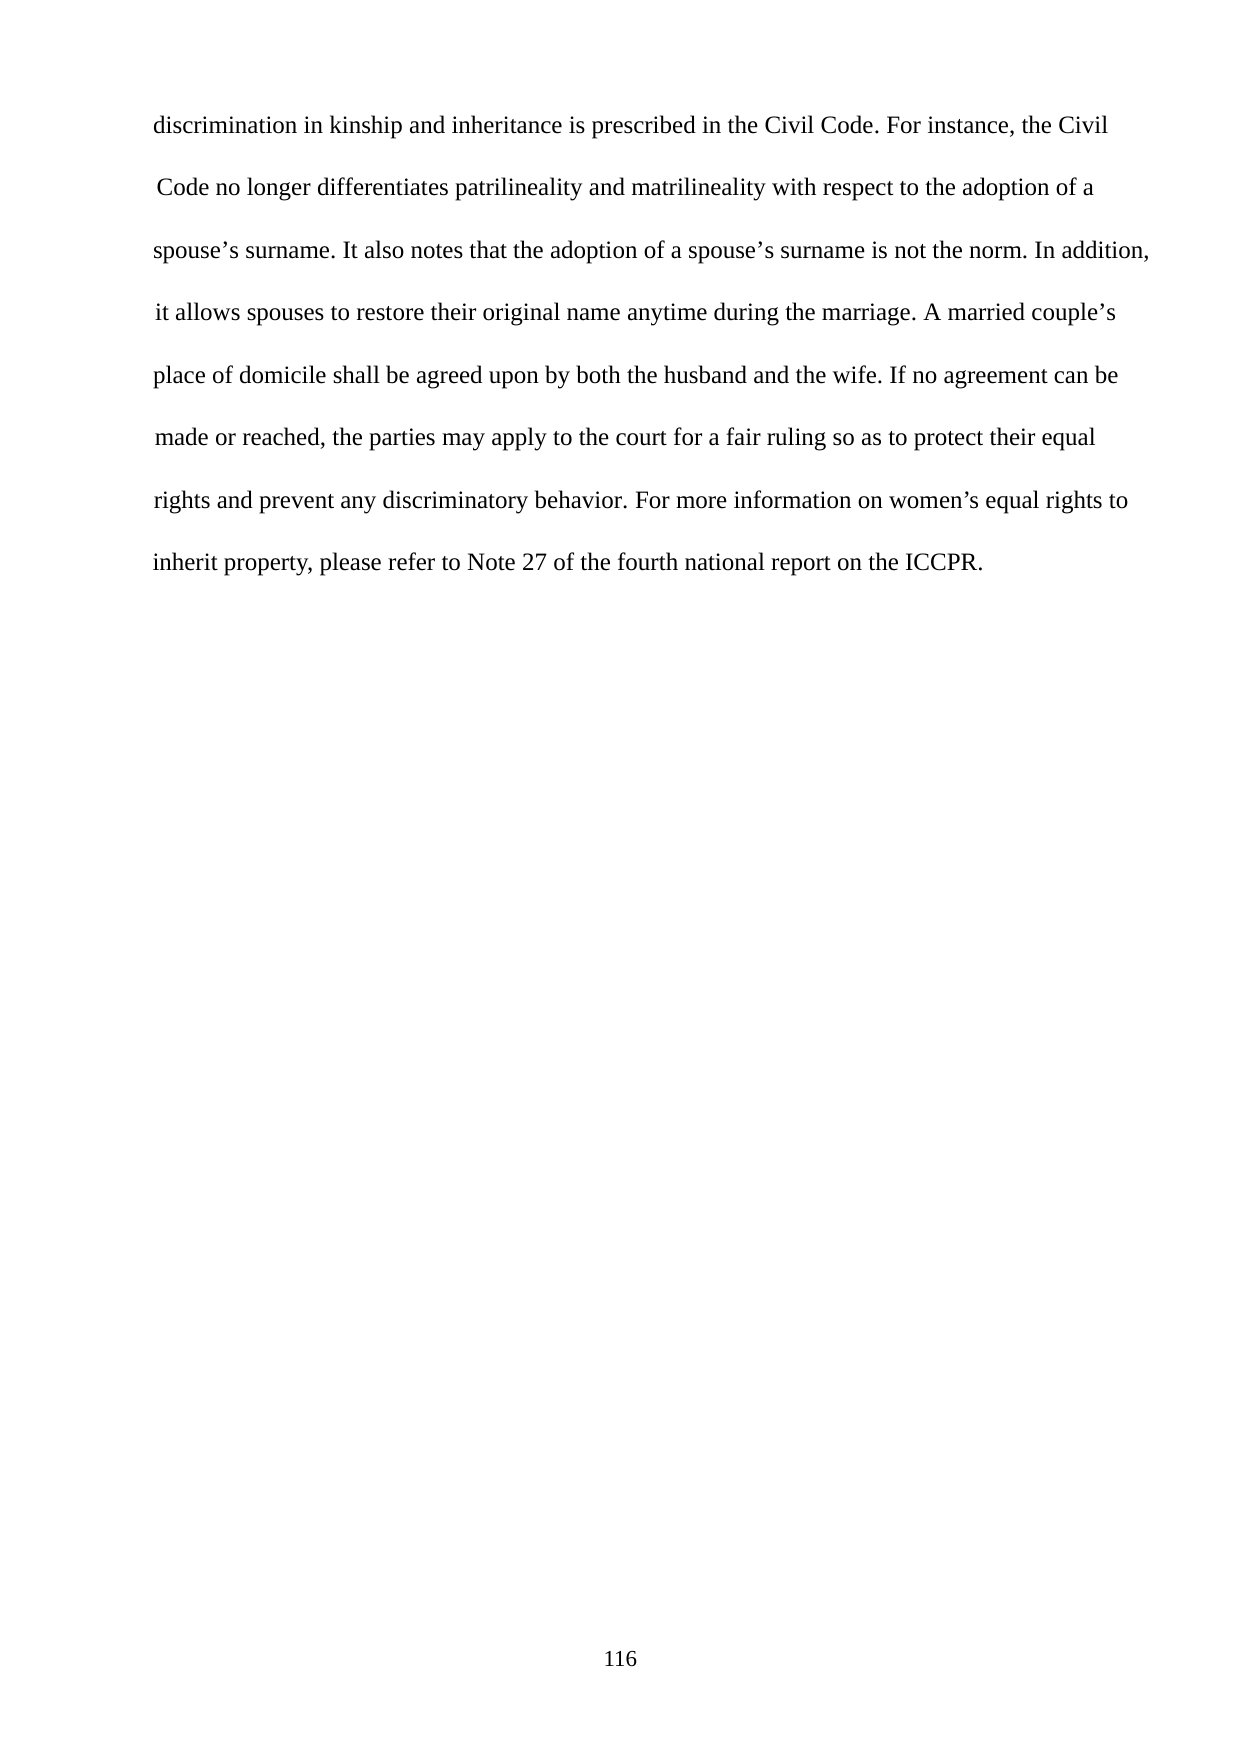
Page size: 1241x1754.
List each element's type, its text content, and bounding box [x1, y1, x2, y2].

list discrimination in kinship and inheritance is prescribed in the Civil Code. For instance, the Civil Code no longer differentiates patrilineality and matrilineality with respect to the adoption of a spouse’s surname. It also notes that the adoption of a spouse’s surname is not the norm. In addition, it allows spouses to restore their original name anytime during the marriage. A married couple’s place of domicile shall be agreed upon by both the husband and the wife. If no agreement can be made or reached, the parties may apply to the court for a fair ruling so as to protect their equal rights and prevent any discriminatory behavior. For more information on women’s equal rights to inherit property, please refer to Note 27 of the fourth national report on the ICCPR. [142, 83, 1151, 583]
